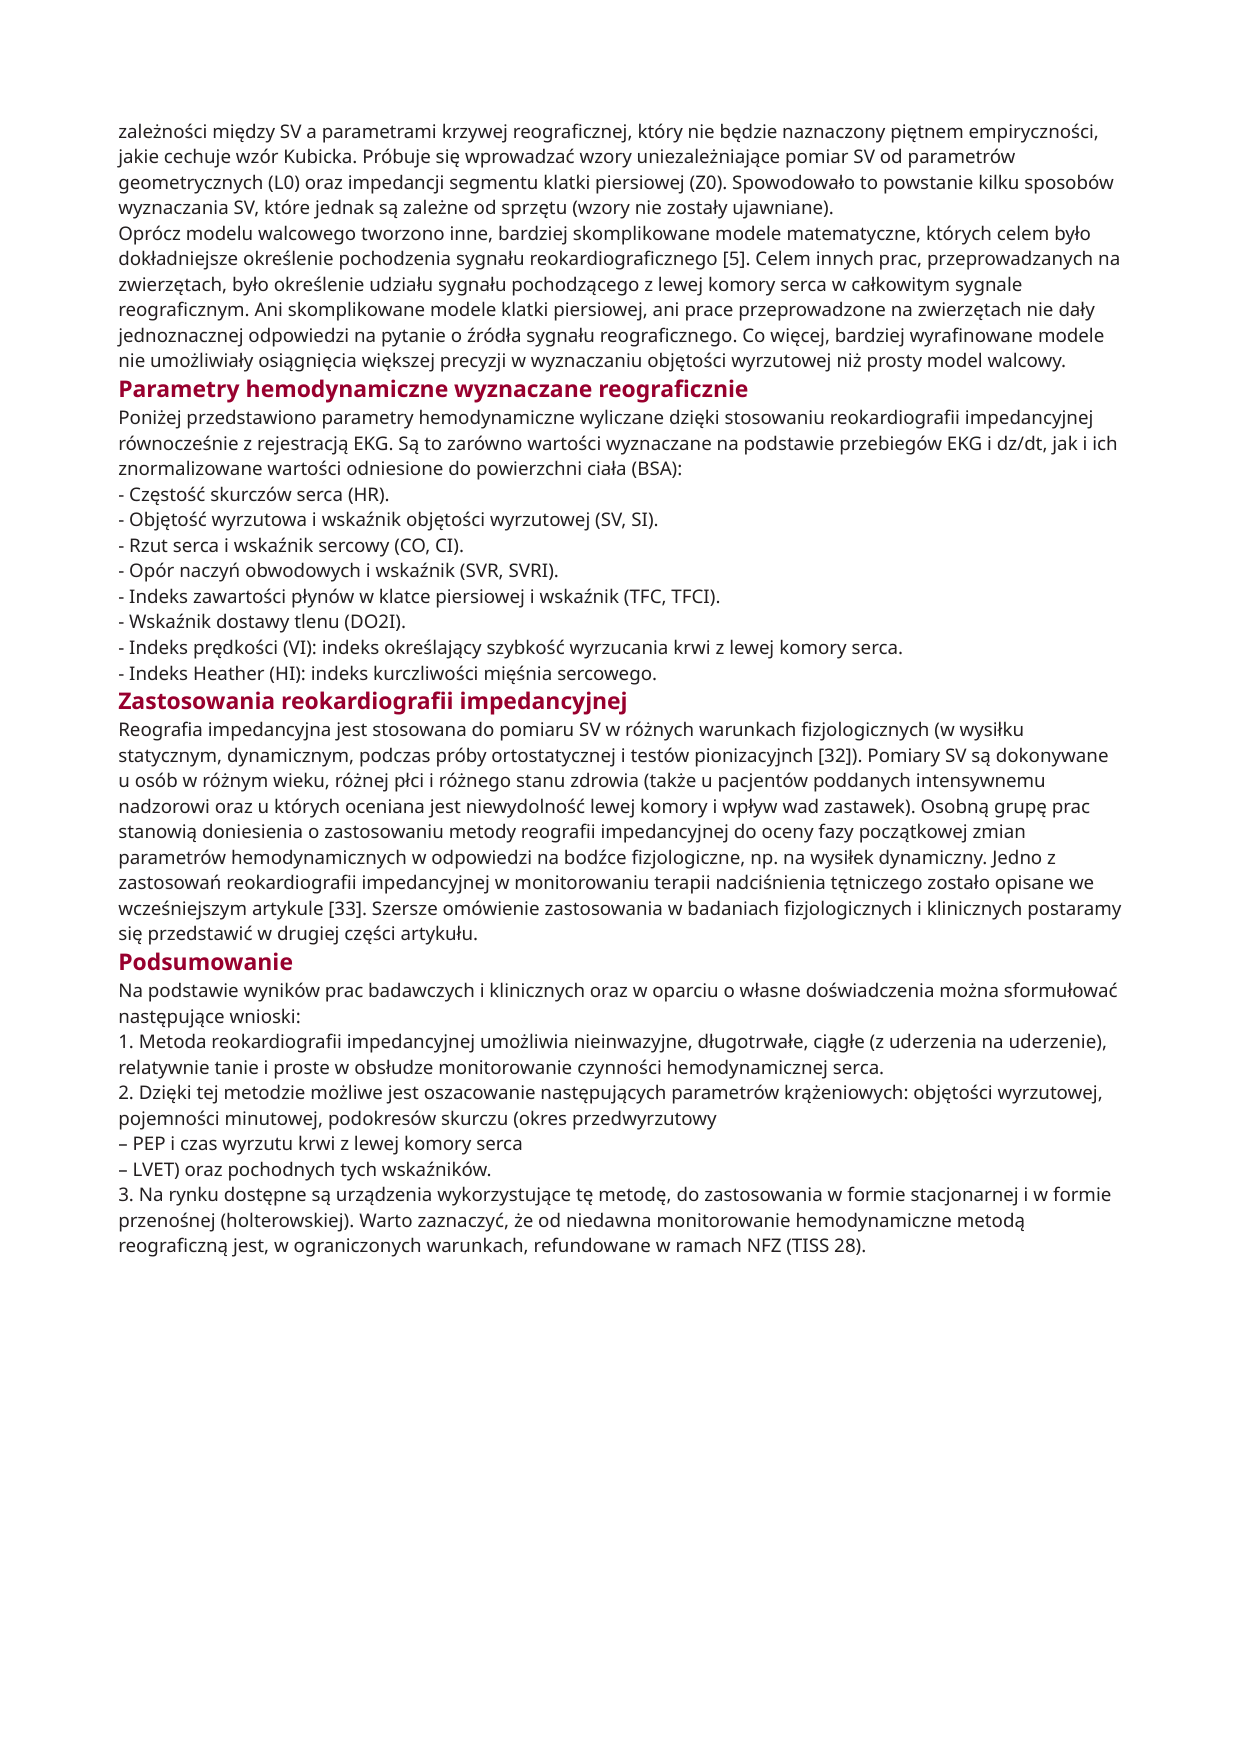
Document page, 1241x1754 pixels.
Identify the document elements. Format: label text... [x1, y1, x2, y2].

text zależności między SV a parametrami krzywej reograficznej, który nie będzie naznaczony piętnem empiryczności, jakie cechuje wzór Kubicka. Próbuje się wprowadzać wzory uniezależniające pomiar SV od parametrów geometrycznych (L0) oraz impedancji segmentu klatki piersiowej (Z0). Spowodowało to powstanie kilku sposobów wyznaczania SV, które jednak są zależne od sprzętu (wzory nie zostały ujawniane). Oprócz modelu walcowego tworzono inne, bardziej skomplikowane modele matematyczne, których celem było dokładniejsze określenie pochodzenia sygnału reokardiograficznego [5]. Celem innych prac, przeprowadzanych na zwierzętach, było określenie udziału sygnału pochodzącego z lewej komory serca w całkowitym sygnale reograficznym. Ani skomplikowane modele klatki piersiowej, ani prace przeprowadzone na zwierzętach nie dały jednoznacznej odpowiedzi na pytanie o źródła sygnału reograficznego. Co więcej, bardziej wyrafinowane modele nie umożliwiały osiągnięcia większej precyzji w wyznaczaniu objętości wyrzutowej niż prosty model walcowy. Parametry hemodynamiczne wyznaczane reograficznie Poniżej przedstawiono parametry hemodynamiczne wyliczane dzięki stosowaniu reokardiografii impedancyjnej równocześnie z rejestracją EKG. Są to zarówno wartości wyznaczane na podstawie przebiegów EKG i dz/dt, jak i ich znormalizowane wartości odniesione do powierzchni ciała (BSA): - Częstość skurczów serca (HR). - Objętość wyrzutowa i wskaźnik objętości wyrzutowej (SV, SI). - Rzut serca i wskaźnik sercowy (CO, CI). - Opór naczyń obwodowych i wskaźnik (SVR, SVRI). - Indeks zawartości płynów w klatce piersiowej i wskaźnik (TFC, TFCI). - Wskaźnik dostawy tlenu (DO2I). - Indeks prędkości (VI): indeks określający szybkość wyrzucania krwi z lewej komory serca. - Indeks Heather (HI): indeks kurczliwości mięśnia sercowego. Zastosowania reokardiografii impedancyjnej Reografia impedancyjna jest stosowana do pomiaru SV w różnych warunkach fizjologicznych (w wysiłku statycznym, dynamicznym, podczas próby ortostatycznej i testów pionizacyjnch [32]). Pomiary SV są dokonywane u osób w różnym wieku, różnej płci i różnego stanu zdrowia (także u pacjentów poddanych intensywnemu nadzorowi oraz u których oceniana jest niewydolność lewej komory i wpływ wad zastawek). Osobną grupę prac stanowią doniesienia o zastosowaniu metody reografii impedancyjnej do oceny fazy początkowej zmian parametrów hemodynamicznych w odpowiedzi na bodźce fizjologiczne, np. na wysiłek dynamiczny. Jedno z zastosowań reokardiografii impedancyjnej w monitorowaniu terapii nadciśnienia tętniczego zostało opisane we wcześniejszym artykule [33]. Szersze omówienie zastosowania w badaniach fizjologicznych i klinicznych postaramy się przedstawić w drugiej części artykułu. Podsumowanie Na podstawie wyników prac badawczych i klinicznych oraz w oparciu o własne doświadczenia można sformułować następujące wnioski: 1. Metoda reokardiografii impedancyjnej umożliwia nieinwazyjne, długotrwałe, ciągłe (z uderzenia na uderzenie), relatywnie tanie i proste w obsłudze monitorowanie czynności hemodynamicznej serca. 2. Dzięki tej metodzie możliwe jest oszacowanie następujących parametrów krążeniowych: objętości wyrzutowej, pojemności minutowej, podokresów skurczu (okres przedwyrzutowy – PEP i czas wyrzutu krwi z lewej komory serca – LVET) oraz pochodnych tych wskaźników. 3. Na rynku dostępne są urządzenia wykorzystujące tę metodę, do zastosowania w formie stacjonarnej i w formie przenośnej (holterowskiej). Warto zaznaczyć, że od niedawna monitorowanie hemodynamiczne metodą reograficzną jest, w ograniczonych warunkach, refundowane w ramach NFZ (TISS 28). [118, 118, 1122, 1258]
